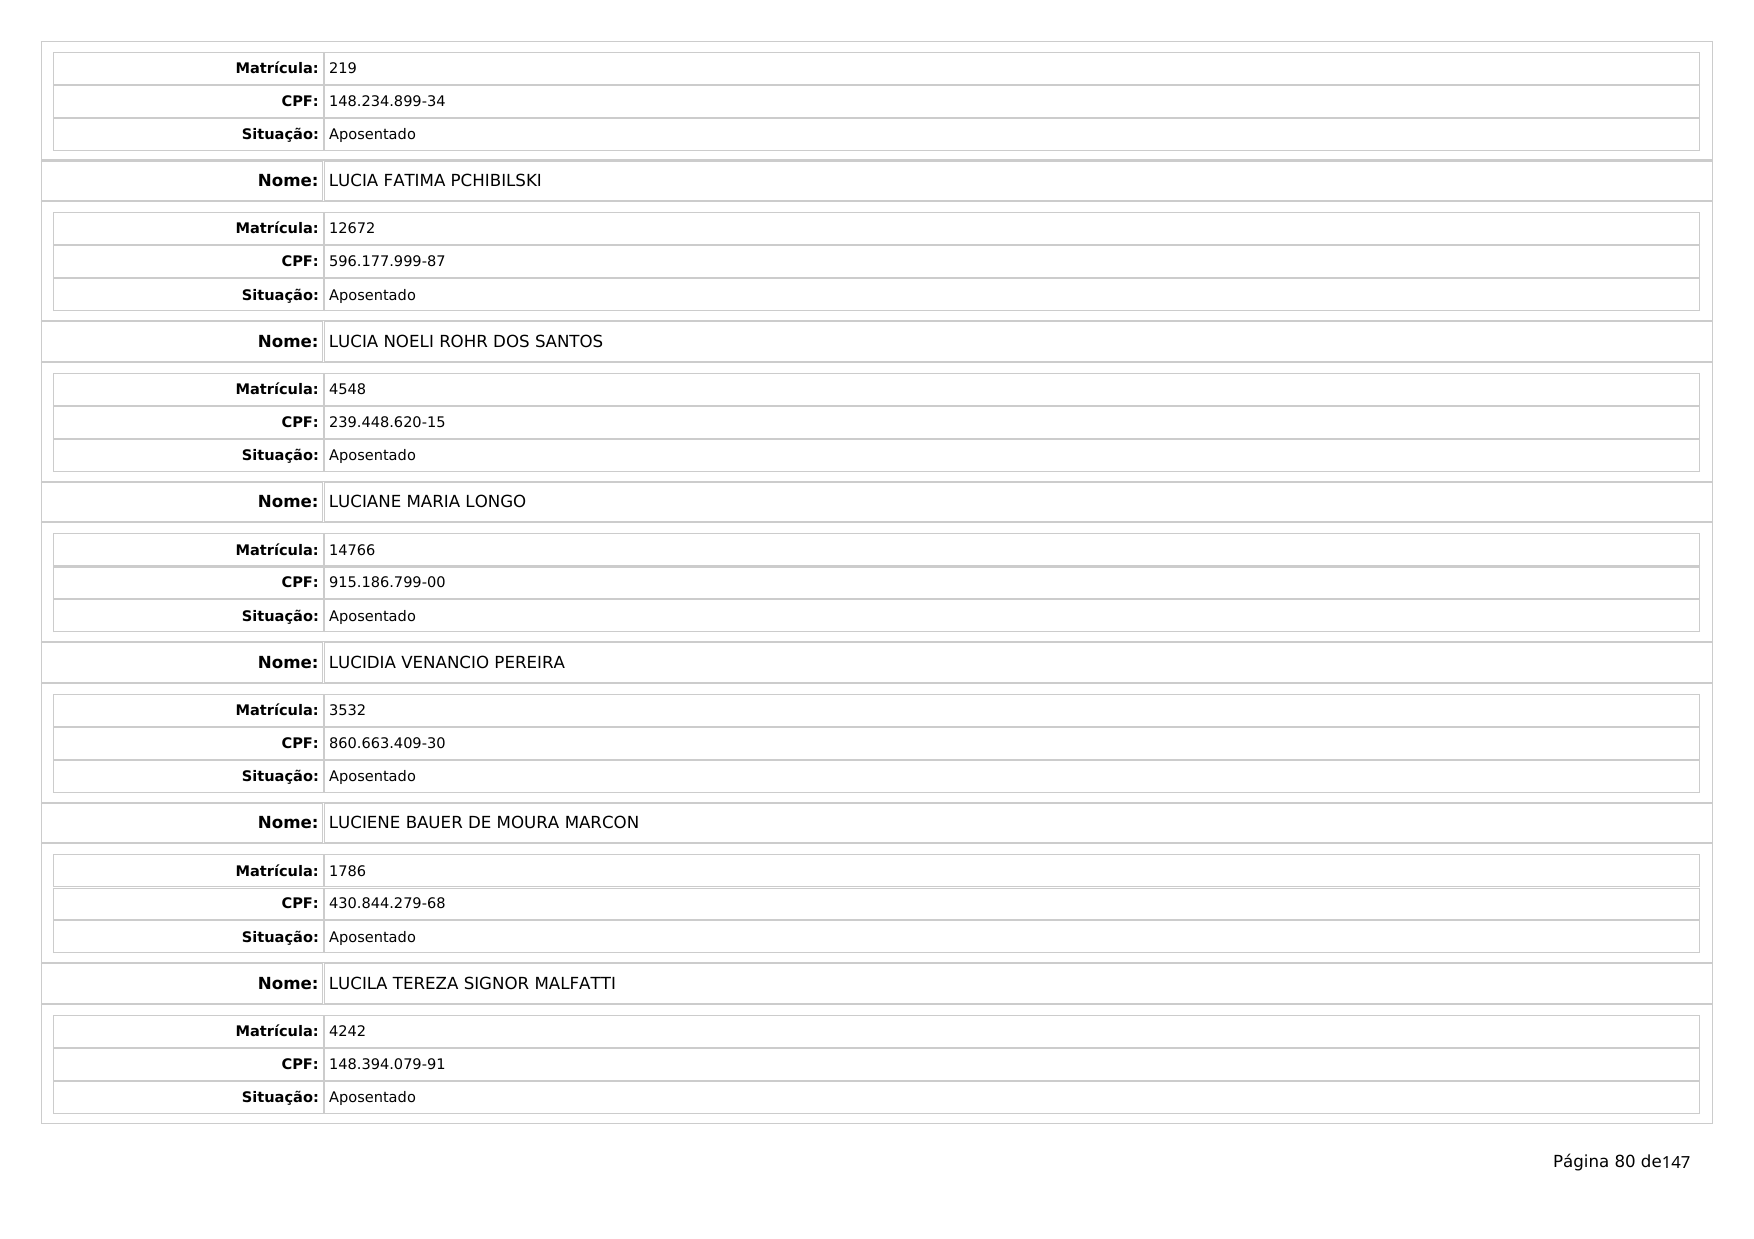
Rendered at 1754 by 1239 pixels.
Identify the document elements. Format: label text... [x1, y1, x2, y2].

table_cell [1708, 118, 1712, 151]
table_header [46, 206, 53, 212]
table_cell Nome: [42, 483, 322, 521]
table_cell Nome: [42, 162, 322, 200]
table_cell Matrícula: [54, 855, 323, 886]
table_cell [0, 161, 41, 201]
table_cell [1713, 482, 1753, 522]
table_header [0, 0, 41, 41]
table_cell [46, 245, 53, 278]
table_cell [46, 278, 53, 311]
table_header [1700, 527, 1708, 533]
table_cell [41, 1142, 323, 1182]
table_cell [1662, 1124, 1713, 1142]
table_cell [46, 760, 53, 793]
table_cell [1700, 533, 1708, 566]
table_cell [1708, 854, 1712, 887]
table_cell [0, 201, 41, 321]
table_cell [0, 642, 41, 683]
table_cell Aposentado [325, 1082, 1699, 1113]
table_cell [1708, 727, 1712, 760]
table_cell [1713, 161, 1753, 201]
table_cell [1708, 920, 1712, 953]
table_cell [46, 727, 53, 760]
table_cell [1713, 1004, 1753, 1124]
table_cell CPF: [54, 889, 323, 919]
table_header [46, 527, 53, 533]
table_cell Aposentado [325, 761, 1699, 792]
table_cell [46, 854, 53, 887]
table_cell [1700, 920, 1708, 953]
table_cell 860.663.409-30 [325, 728, 1699, 759]
table_cell [1700, 760, 1708, 793]
table_cell [1713, 843, 1753, 963]
table_cell Matrícula: [54, 695, 323, 726]
table_cell [0, 843, 41, 963]
table_cell Matrícula: [54, 374, 323, 405]
table_cell Aposentado [325, 119, 1699, 150]
table_cell [1713, 642, 1753, 683]
table_cell [1708, 52, 1712, 85]
table_cell [1713, 683, 1753, 803]
table_cell [0, 683, 41, 803]
table_cell 12672 [325, 213, 1699, 244]
table_cell [1708, 245, 1712, 278]
table_cell [0, 803, 41, 843]
table_cell [0, 963, 41, 1004]
table_cell [42, 844, 1712, 962]
table_cell [0, 482, 41, 522]
table_cell [1700, 888, 1708, 920]
table_cell [0, 41, 41, 161]
table_header [324, 367, 1700, 373]
table_cell [42, 202, 1712, 320]
table_cell [1708, 888, 1712, 920]
table_cell 239.448.620-15 [325, 407, 1699, 438]
table_cell [0, 1004, 41, 1124]
table_header [53, 527, 324, 533]
table_cell Matrícula: [54, 53, 323, 84]
table_cell [1700, 439, 1708, 472]
table_header [324, 1009, 1700, 1015]
table_header [53, 688, 324, 694]
table_cell 148.394.079-91 [325, 1049, 1699, 1080]
table_cell Situação: [54, 600, 323, 631]
table_cell [1708, 1081, 1712, 1114]
table_header [1700, 688, 1708, 694]
table_cell [1708, 373, 1712, 406]
table_cell Nome: [42, 804, 322, 842]
table_cell [1700, 1081, 1708, 1114]
table_header [1662, 0, 1713, 41]
table_cell [1713, 321, 1753, 362]
table_cell [46, 694, 53, 727]
table_cell [1700, 406, 1708, 439]
table_cell 1786 [325, 855, 1699, 886]
table_cell 4548 [325, 374, 1699, 405]
table_header [53, 206, 324, 212]
table_cell [46, 1081, 53, 1114]
table_cell [46, 212, 53, 245]
table_cell [1700, 599, 1708, 632]
table_header [1713, 0, 1753, 41]
table_cell 430.844.279-68 [325, 889, 1699, 919]
table_cell CPF: [54, 86, 323, 117]
table_header [46, 848, 53, 854]
table_cell [46, 533, 53, 566]
table_cell [1708, 599, 1712, 632]
table_cell [1700, 52, 1708, 85]
table_cell LUCIA NOELI ROHR DOS SANTOS [325, 322, 1712, 361]
table_header [324, 688, 1700, 694]
table_cell [1708, 85, 1712, 118]
table_cell Aposentado [325, 440, 1699, 471]
table_cell [1713, 1142, 1753, 1182]
table_cell [1700, 1015, 1708, 1048]
table_cell [1708, 566, 1712, 599]
table_cell LUCILA TEREZA SIGNOR MALFATTI [325, 964, 1712, 1003]
table_cell [1700, 373, 1708, 406]
table_cell 4242 [325, 1016, 1699, 1047]
table_cell LUCIDIA VENANCIO PEREIRA [325, 643, 1712, 682]
table_cell [1700, 566, 1708, 599]
table_header [46, 46, 53, 52]
table_cell Situação: [54, 921, 323, 952]
table_cell Situação: [54, 1082, 323, 1113]
table_cell [46, 920, 53, 953]
table_cell [1708, 439, 1712, 472]
table_cell CPF: [54, 568, 323, 598]
table_header [1700, 46, 1708, 52]
table_cell [1531, 1124, 1662, 1142]
table_cell LUCIENE BAUER DE MOURA MARCON [325, 804, 1712, 842]
table_header [324, 46, 1700, 52]
table_cell [46, 888, 53, 920]
table_cell [46, 406, 53, 439]
table_cell [46, 599, 53, 632]
table_header [53, 1009, 324, 1015]
table_cell CPF: [54, 246, 323, 277]
table_cell [1708, 278, 1712, 311]
table_header [1700, 848, 1708, 854]
table_cell [42, 363, 1712, 481]
table_cell [42, 684, 1712, 802]
table_cell [1713, 362, 1753, 482]
table_cell [0, 321, 41, 362]
table_cell Situação: [54, 279, 323, 310]
table_cell Nome: [42, 643, 322, 682]
table_cell 915.186.799-00 [325, 568, 1699, 598]
table_cell Matrícula: [54, 213, 323, 244]
table_cell 148.234.899-34 [325, 86, 1699, 117]
table_cell [0, 362, 41, 482]
table_cell Aposentado [325, 279, 1699, 310]
table_cell [1700, 85, 1708, 118]
table_cell [1713, 41, 1753, 161]
table_cell 14766 [325, 534, 1699, 565]
table_header [324, 848, 1700, 854]
table_cell [42, 1005, 1712, 1123]
table_cell [1708, 212, 1712, 245]
table_cell [1708, 1015, 1712, 1048]
table_cell 3532 [325, 695, 1699, 726]
table_cell LUCIA FATIMA PCHIBILSKI [325, 162, 1712, 200]
table_cell Aposentado [325, 921, 1699, 952]
table_cell CPF: [54, 407, 323, 438]
table_cell Matrícula: [54, 1016, 323, 1047]
table_cell CPF: [54, 728, 323, 759]
table_header [324, 206, 1700, 212]
table_cell [46, 373, 53, 406]
table_header [1700, 206, 1708, 212]
table_cell [1708, 760, 1712, 793]
table_cell [42, 523, 1712, 641]
table_header [1700, 1009, 1708, 1015]
table_cell Matrícula: [54, 534, 323, 565]
table_header [41, 0, 323, 41]
table_cell Nome: [42, 322, 322, 361]
table_cell [324, 1142, 1531, 1182]
table_cell [1700, 118, 1708, 151]
table_cell Situação: [54, 119, 323, 150]
table_header [1700, 367, 1708, 373]
table_cell [1700, 854, 1708, 887]
table_cell [1713, 803, 1753, 843]
table_cell Aposentado [325, 600, 1699, 631]
table_cell [0, 522, 41, 642]
table_cell [1700, 1048, 1708, 1081]
table_header [46, 1009, 53, 1015]
table_cell [324, 1124, 1531, 1142]
table_cell 219 [325, 53, 1699, 84]
table_cell LUCIANE MARIA LONGO [325, 483, 1712, 521]
table_cell Situação: [54, 440, 323, 471]
table_cell [1700, 245, 1708, 278]
table_cell [42, 42, 1712, 159]
table_cell [1700, 727, 1708, 760]
table_cell Nome: [42, 964, 322, 1003]
table_cell [1708, 533, 1712, 566]
table_cell [46, 118, 53, 151]
table_header [53, 46, 324, 52]
table_cell [0, 1124, 41, 1142]
table_cell [41, 1124, 323, 1142]
table_cell [46, 1015, 53, 1048]
table_cell CPF: [54, 1049, 323, 1080]
table_cell 596.177.999-87 [325, 246, 1699, 277]
table_cell [1713, 963, 1753, 1004]
table_header [1531, 0, 1662, 41]
table_header [46, 688, 53, 694]
table_cell [1700, 212, 1708, 245]
table_cell [1713, 1124, 1753, 1142]
table_cell [46, 1048, 53, 1081]
table_cell [46, 85, 53, 118]
table_header [46, 367, 53, 373]
table_cell 147 [1662, 1142, 1713, 1182]
table_header [53, 848, 324, 854]
table_cell [1708, 406, 1712, 439]
table_cell [1700, 278, 1708, 311]
table_header [53, 367, 324, 373]
table_cell [46, 52, 53, 85]
table_cell Página 80 de [1531, 1142, 1662, 1182]
table_header [324, 527, 1700, 533]
table_cell [46, 566, 53, 599]
table_cell Situação: [54, 761, 323, 792]
table_cell [1713, 522, 1753, 642]
table_cell [1713, 201, 1753, 321]
table_cell [1708, 694, 1712, 727]
table_cell [46, 439, 53, 472]
table_cell [1700, 694, 1708, 727]
table_cell [0, 1142, 41, 1182]
table_header [324, 0, 1531, 41]
table_cell [1708, 1048, 1712, 1081]
